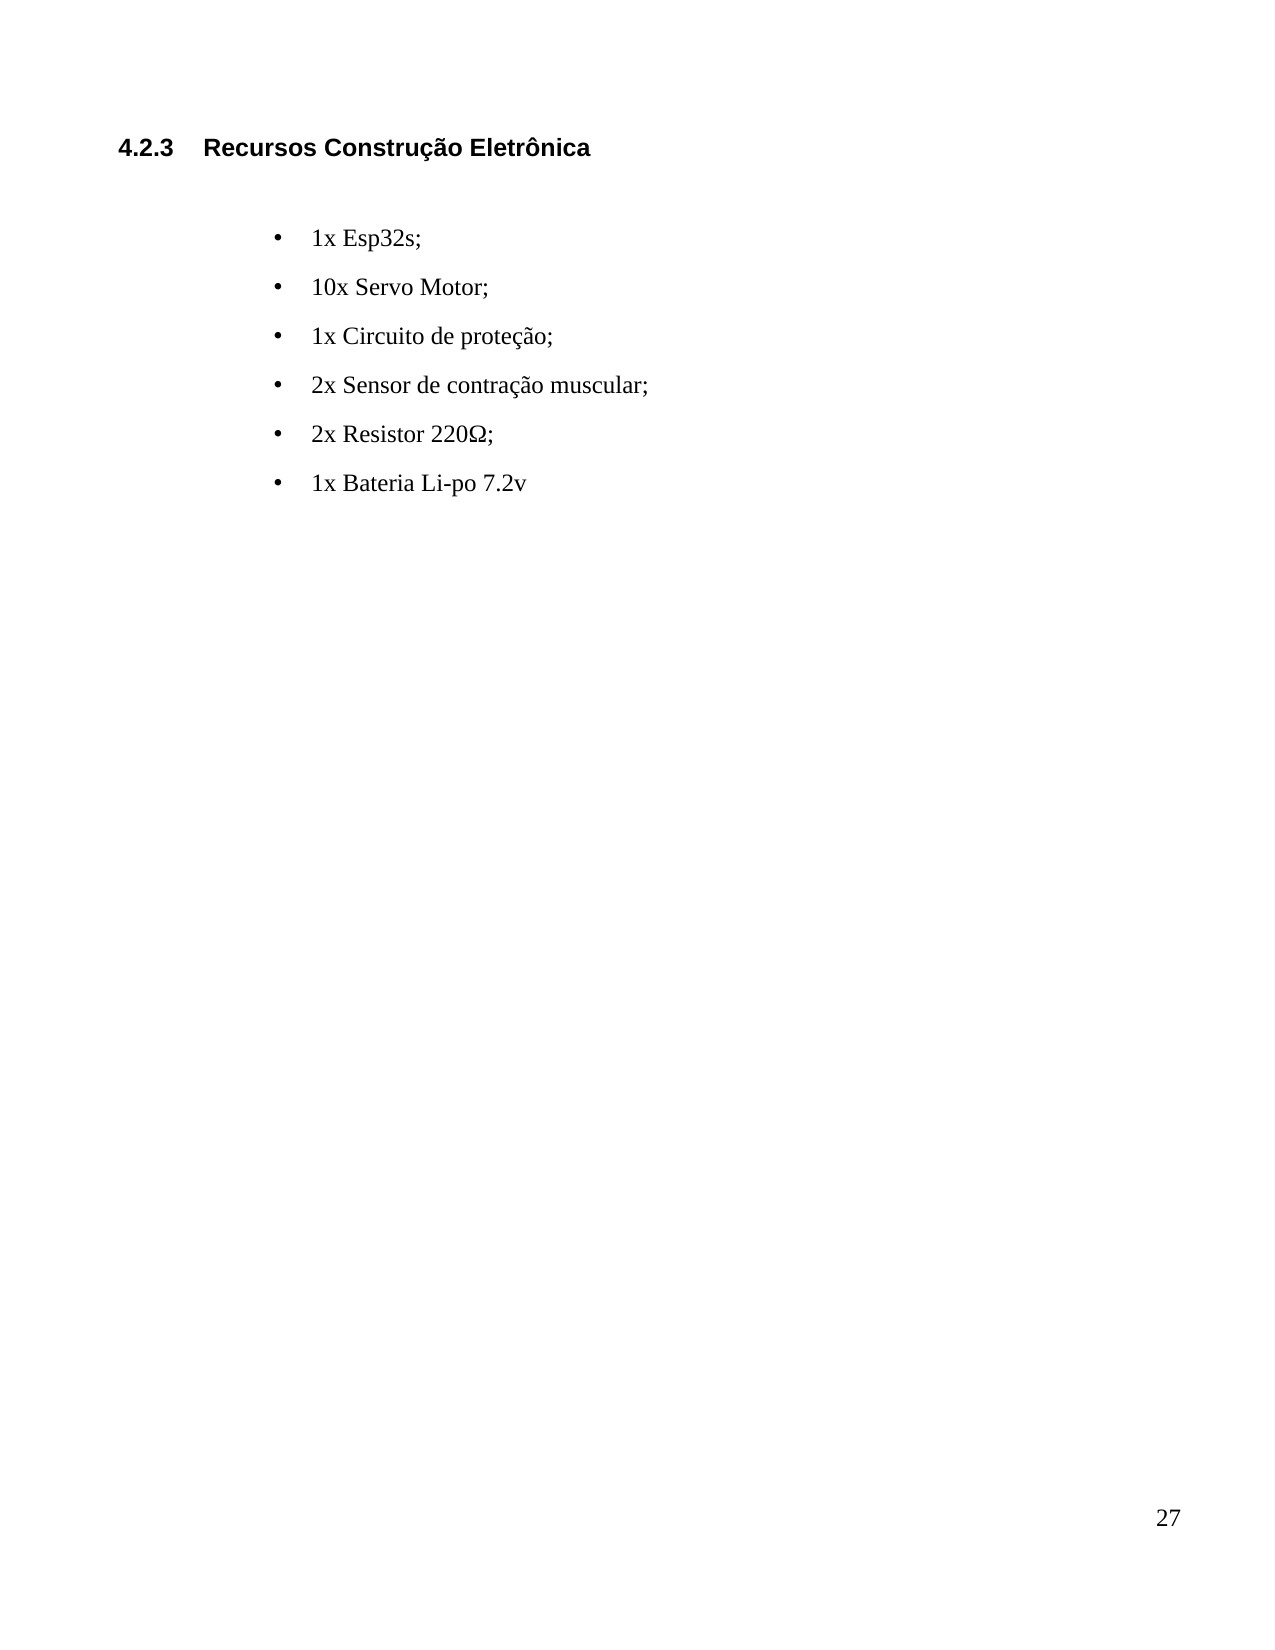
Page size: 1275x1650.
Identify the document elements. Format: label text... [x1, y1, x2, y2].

list 10x Servo Motor; [274, 272, 1181, 301]
list 1x Circuito de proteção; [274, 321, 1181, 350]
list 1x Bateria Li-po 7.2v [274, 468, 1181, 497]
list 2x Sensor de contração muscular; [274, 370, 1181, 399]
list 2x Resistor 220Ω; [274, 419, 1181, 448]
list 1x Esp32s; [274, 223, 1181, 252]
subtitle 4.2.3 Recursos Construção Eletrônica [118, 133, 1181, 161]
